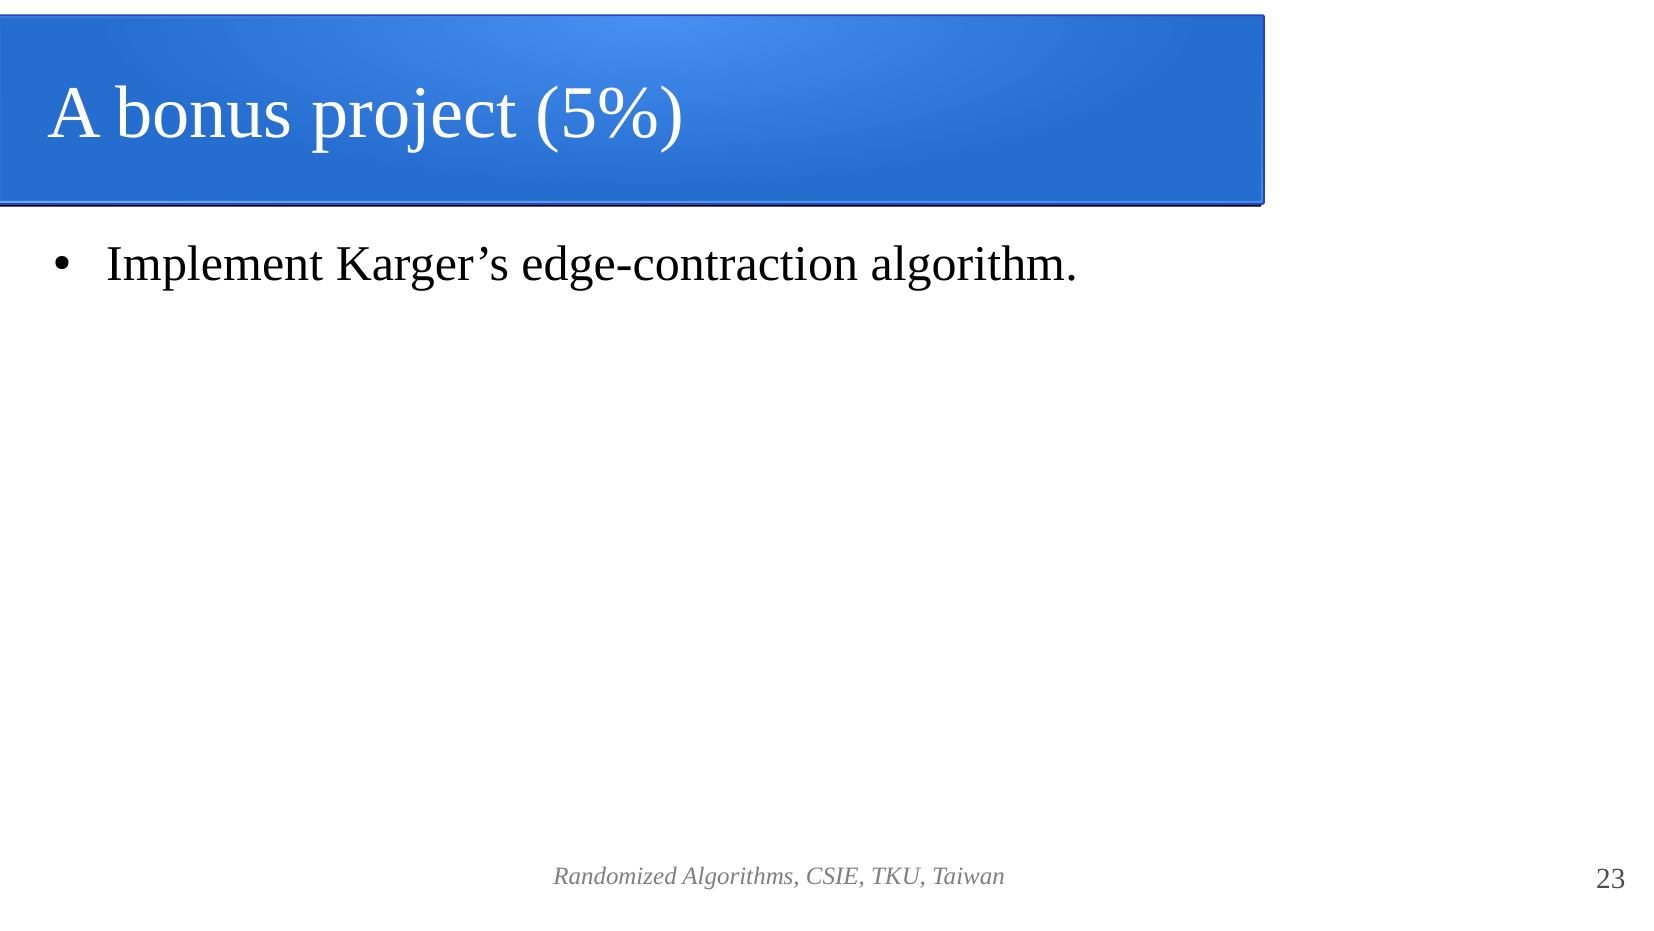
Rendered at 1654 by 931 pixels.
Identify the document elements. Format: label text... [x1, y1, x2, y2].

list Implement Karger’s edge-contraction algorithm. [35, 236, 1524, 776]
title A bonus project (5%) [47, 35, 1199, 189]
